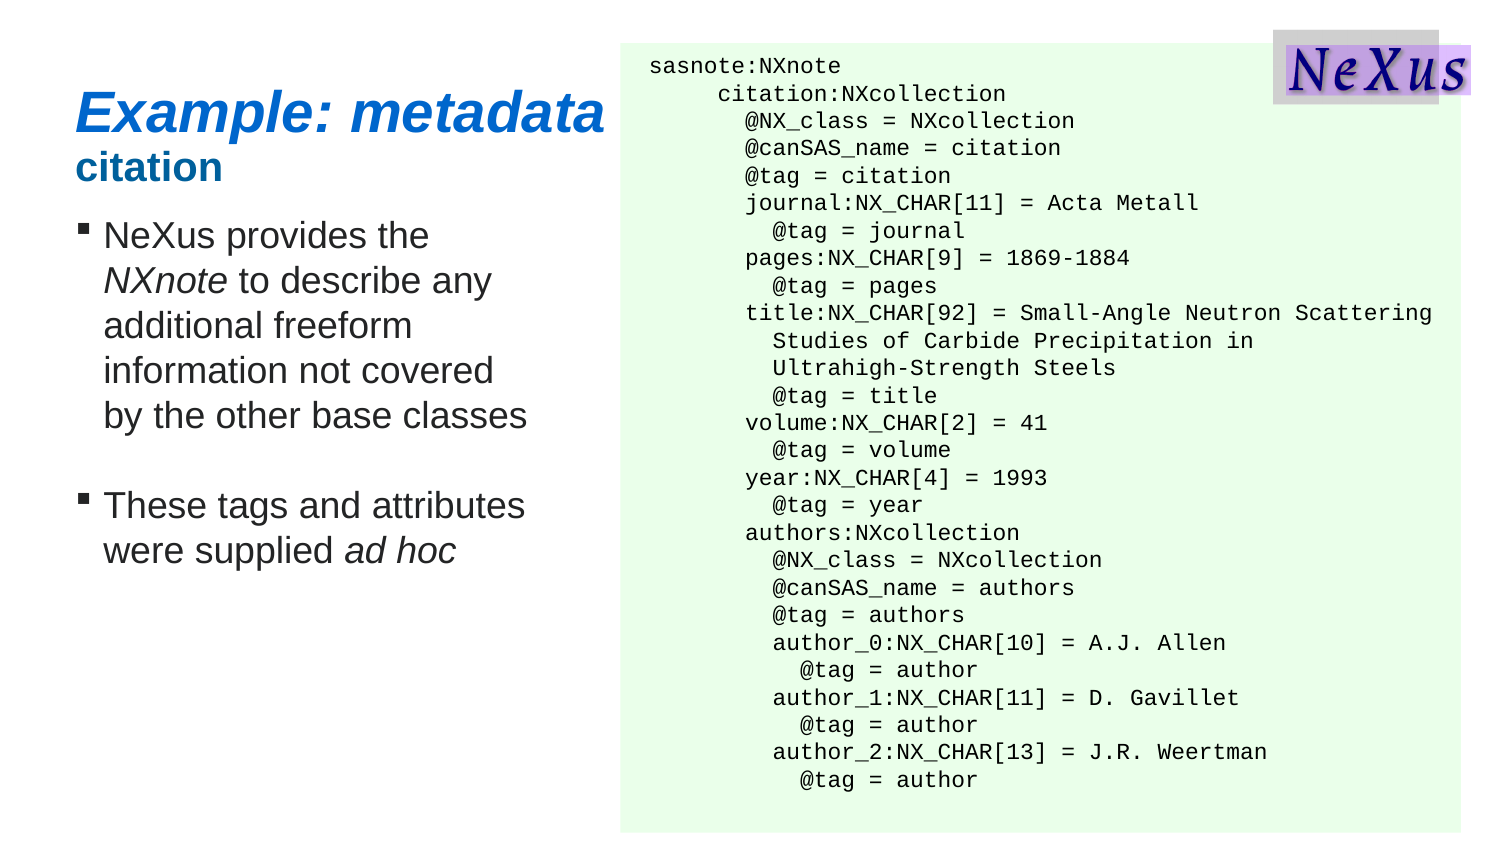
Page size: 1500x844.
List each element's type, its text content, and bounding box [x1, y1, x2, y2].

text_box Example: metadata [75, 38, 1273, 145]
text_box NeXus provides the NXnote to describe any additional freeform information not covered by the other base classes These tags and attributes were supplied ad hoc [75, 210, 534, 776]
picture [1273, 29, 1471, 106]
text_box sasnote:NXnote citation:NXcollection @NX_class = NXcollection @canSAS_name = citation @tag = citation journal:NX_CHAR[11] = Acta Metall @tag = journal pages:NX_CHAR[9] = 1869-1884 @tag = pages title:NX_CHAR[92] = Small-Angle Neutron Scattering Studies of Carbide Precipitation in Ultrahigh-Strength Steels @tag = title volume:NX_CHAR[2] = 41 @tag = volume year:NX_CHAR[4] = 1993 @tag = year authors:NXcollection @NX_class = NXcollection @canSAS_name = authors @tag = authors author_0:NX_CHAR[10] = A.J. Allen @tag = author author_1:NX_CHAR[11] = D. Gavillet @tag = author author_2:NX_CHAR[13] = J.R. Weertman @tag = author [620, 43, 1461, 833]
text_box citation [75, 145, 620, 210]
